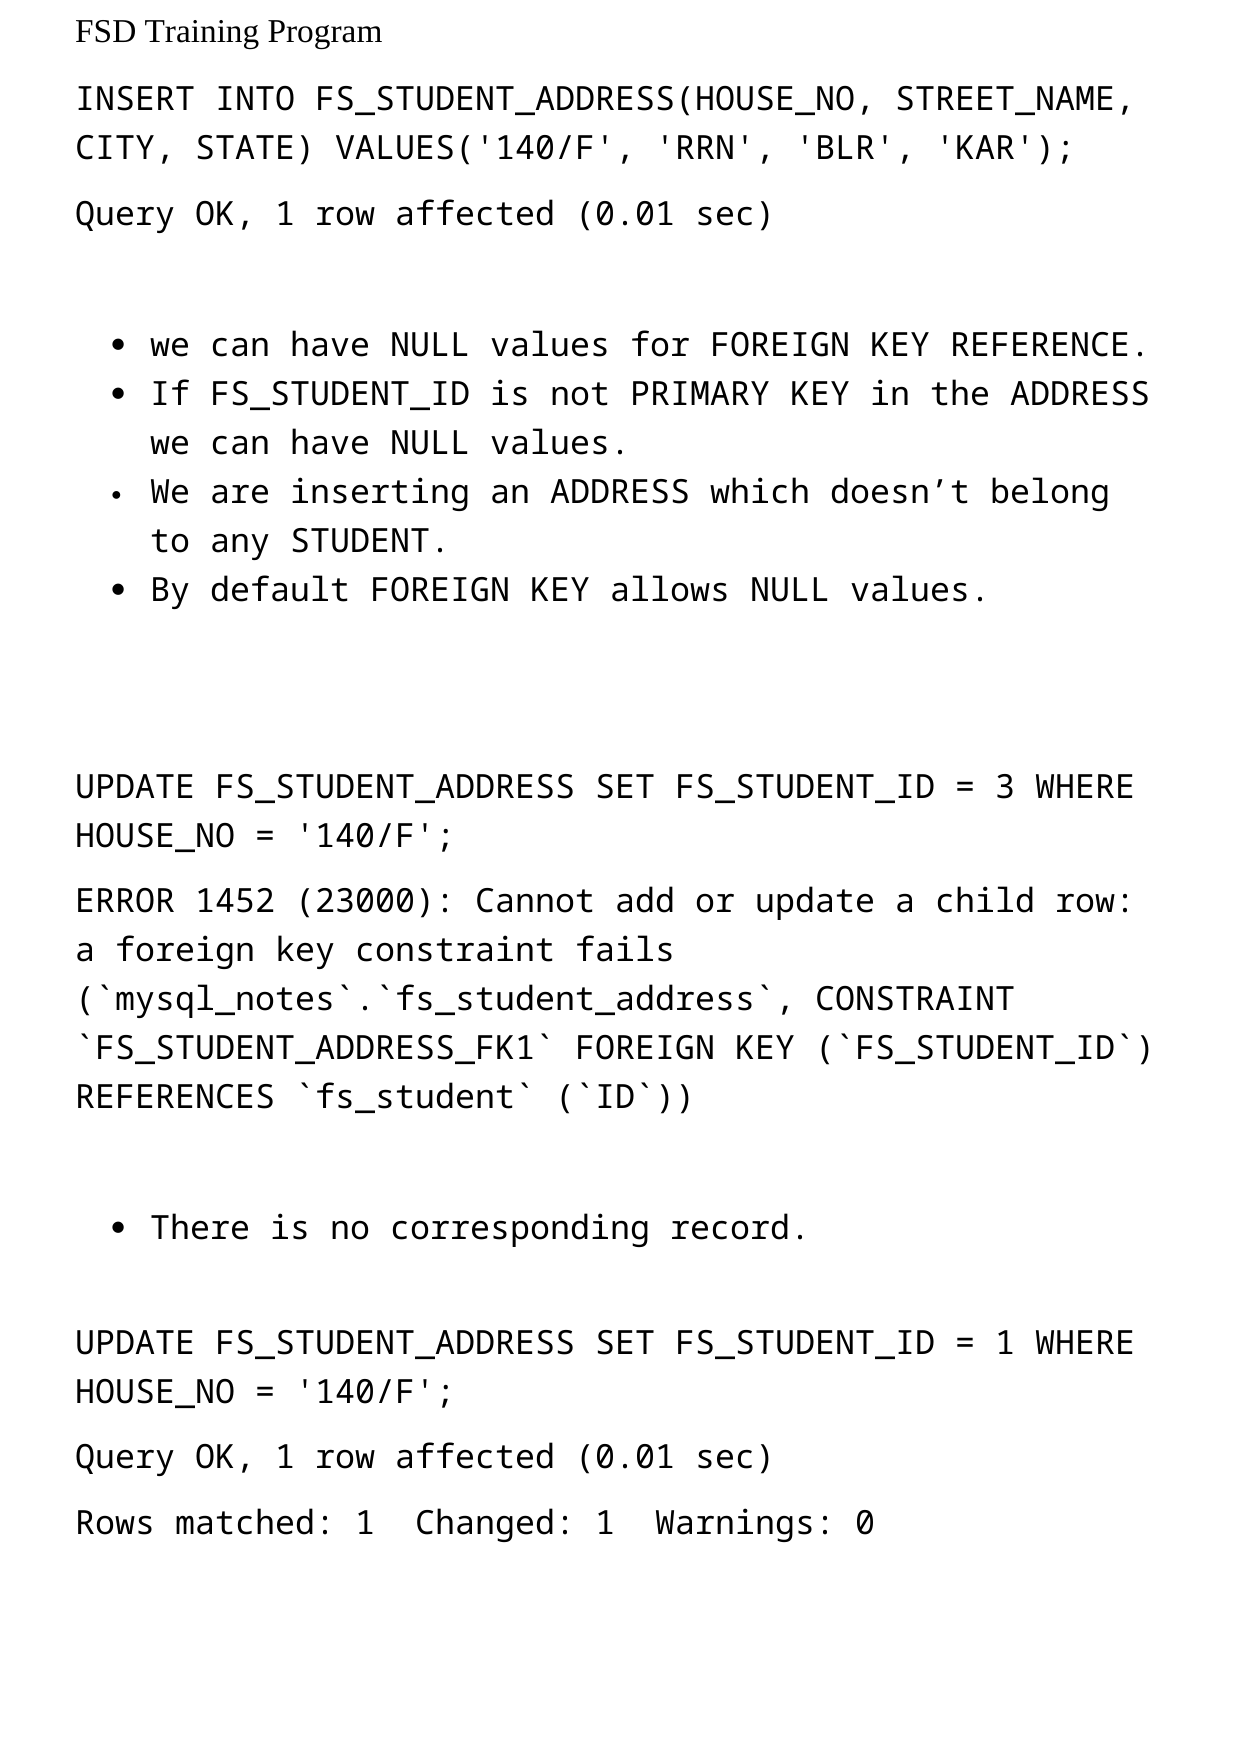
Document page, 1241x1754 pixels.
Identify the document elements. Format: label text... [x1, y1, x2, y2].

list If FS_STUDENT_ID is not PRIMARY KEY in the ADDRESS we can have NULL values. [112, 370, 1165, 464]
text INSERT INTO FS_STUDENT_ADDRESS(HOUSE_NO, STREET_NAME, CITY, STATE) VALUES('140/F', 'RRN', 'BLR', 'KAR'); [75, 75, 1165, 169]
text UPDATE FS_STUDENT_ADDRESS SET FS_STUDENT_ID = 3 WHERE HOUSE_NO = '140/F'; [75, 762, 1165, 857]
list By default FOREIGN KEY allows NULL values. [112, 566, 1165, 611]
list There is no corresponding record. [112, 1204, 1165, 1249]
list we can have NULL values for FOREIGN KEY REFERENCE. [112, 321, 1165, 366]
list We are inserting an ADDRESS which doesn’t belong to any STUDENT. [112, 468, 1165, 562]
text Rows matched: 1 Changed: 1 Warnings: 0 [75, 1499, 1165, 1544]
text ERROR 1452 (23000): Cannot add or update a child row: a foreign key constraint fails (`mysql_notes`.`fs_student_address`, CONSTRAINT `FS_STUDENT_ADDRESS_FK1` FOREIGN KEY (`FS_STUDENT_ID`) REFERENCES `fs_student` (`ID`)) [75, 877, 1165, 1118]
text Query OK, 1 row affected (0.01 sec) [75, 1433, 1165, 1479]
text UPDATE FS_STUDENT_ADDRESS SET FS_STUDENT_ID = 1 WHERE HOUSE_NO = '140/F'; [75, 1319, 1165, 1413]
text Query OK, 1 row affected (0.01 sec) [75, 189, 1165, 235]
